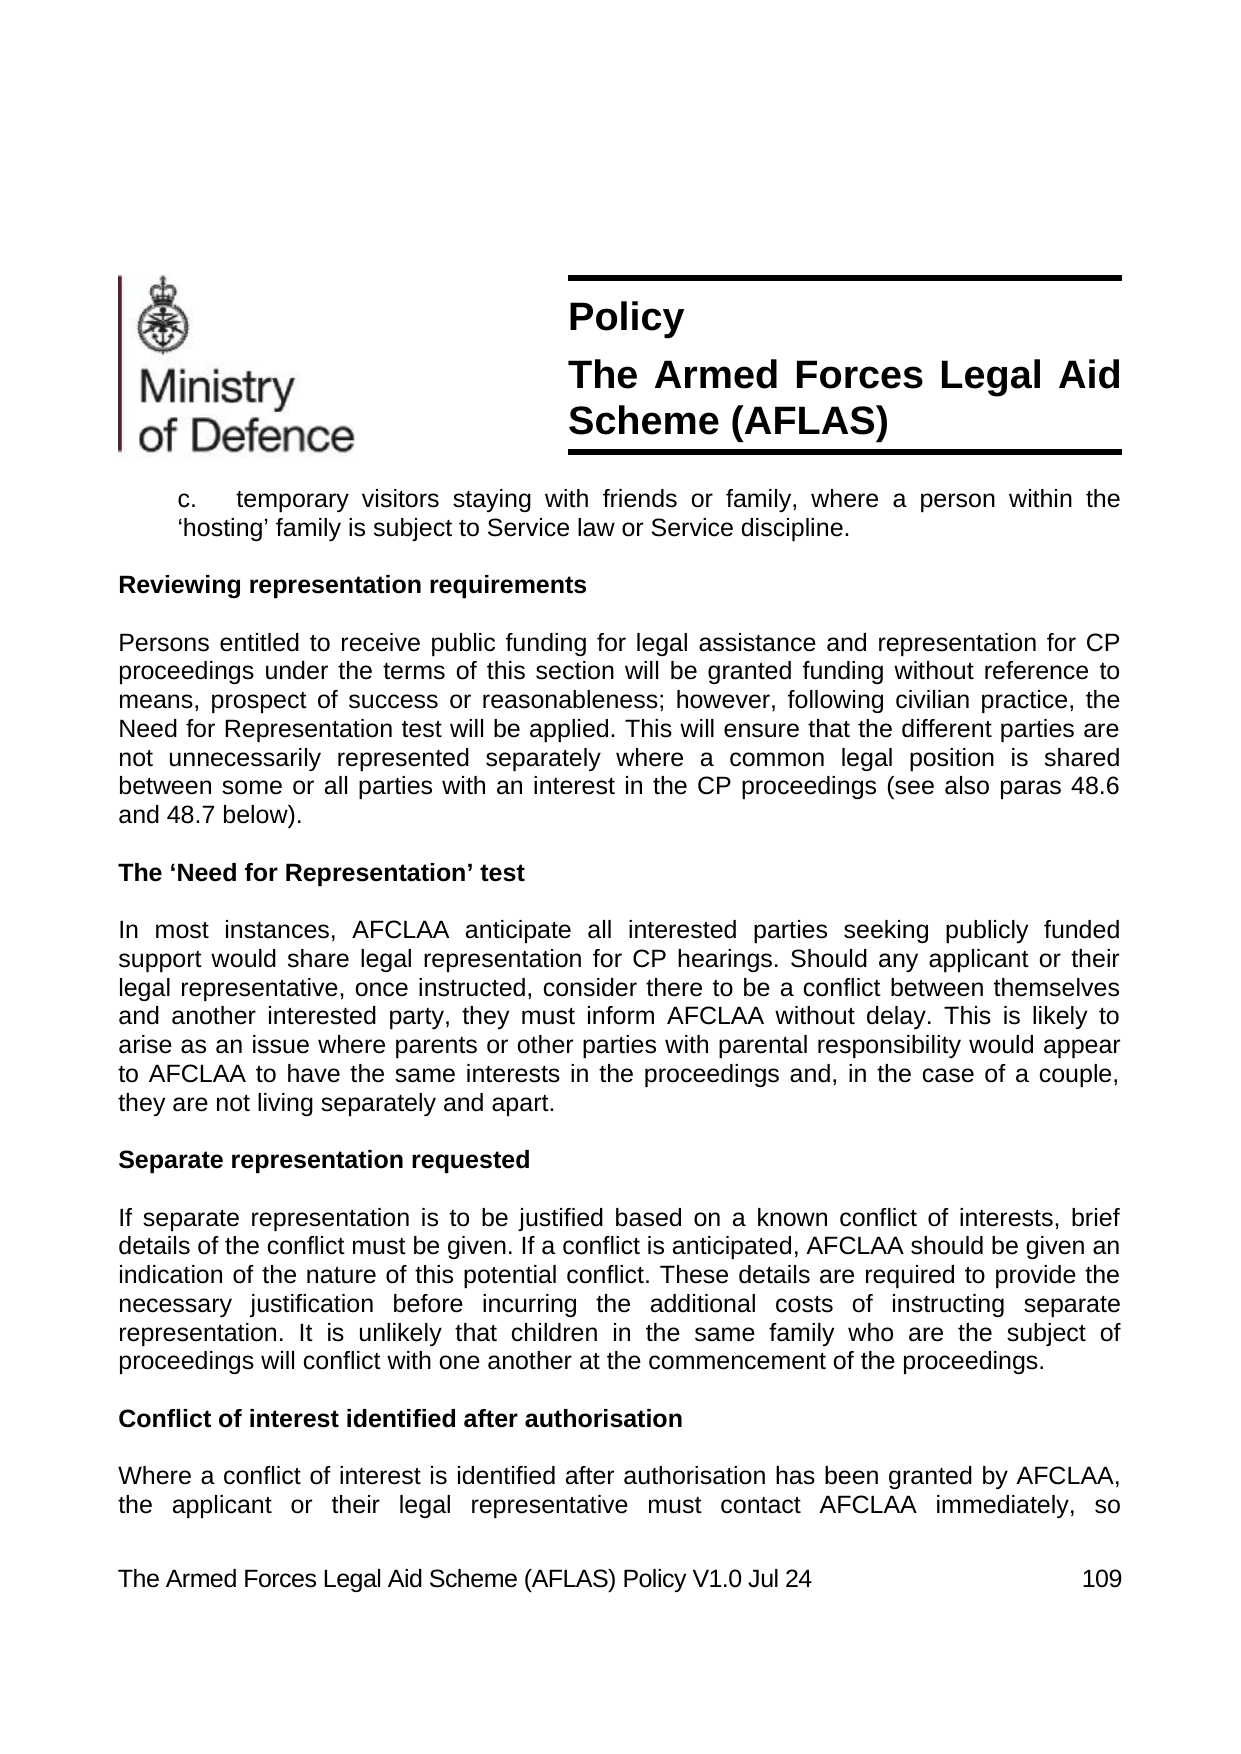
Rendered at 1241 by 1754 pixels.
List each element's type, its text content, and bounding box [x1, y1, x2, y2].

subtitle The ‘Need for Representation’ test [118, 857, 1122, 886]
list temporary visitors staying with friends or family, where a person within the ‘hosting’ family is subject to Service law or Service discipline. [177, 484, 1122, 541]
text Where a conflict of interest is identified after authorisation has been granted by AFCLAA, the applicant or their legal representative must contact AFCLAA immediately, so [118, 1461, 1122, 1519]
text In most instances, AFCLAA anticipate all interested parties seeking publicly funded support would share legal representation for CP hearings. Should any applicant or their legal representative, once instructed, consider there to be a conflict between themselves and another interested party, they must inform AFCLAA without delay. This is likely to arise as an issue where parents or other parties with parental responsibility would appear to AFCLAA to have the same interests in the proceedings and, in the case of a couple, they are not living separately and apart. [118, 915, 1122, 1116]
text If separate representation is to be justified based on a known conflict of interests, brief details of the conflict must be given. If a conflict is anticipated, AFCLAA should be given an indication of the nature of this potential conflict. These details are required to provide the necessary justification before incurring the additional costs of instructing separate representation. It is unlikely that children in the same family who are the subject of proceedings will conflict with one another at the commencement of the proceedings. [118, 1202, 1122, 1375]
text Persons entitled to receive public funding for legal assistance and representation for CP proceedings under the terms of this section will be granted funding without reference to means, prospect of success or reasonableness; however, following civilian practice, the Need for Representation test will be applied. This will ensure that the different parties are not unnecessarily represented separately where a common legal position is shared between some or all parties with an interest in the CP proceedings (see also paras 48.6 and 48.7 below). [118, 627, 1122, 829]
subtitle Conflict of interest identified after authorisation [118, 1404, 1122, 1432]
subtitle Reviewing representation requirements [118, 570, 1122, 599]
subtitle Separate representation requested [118, 1145, 1122, 1174]
